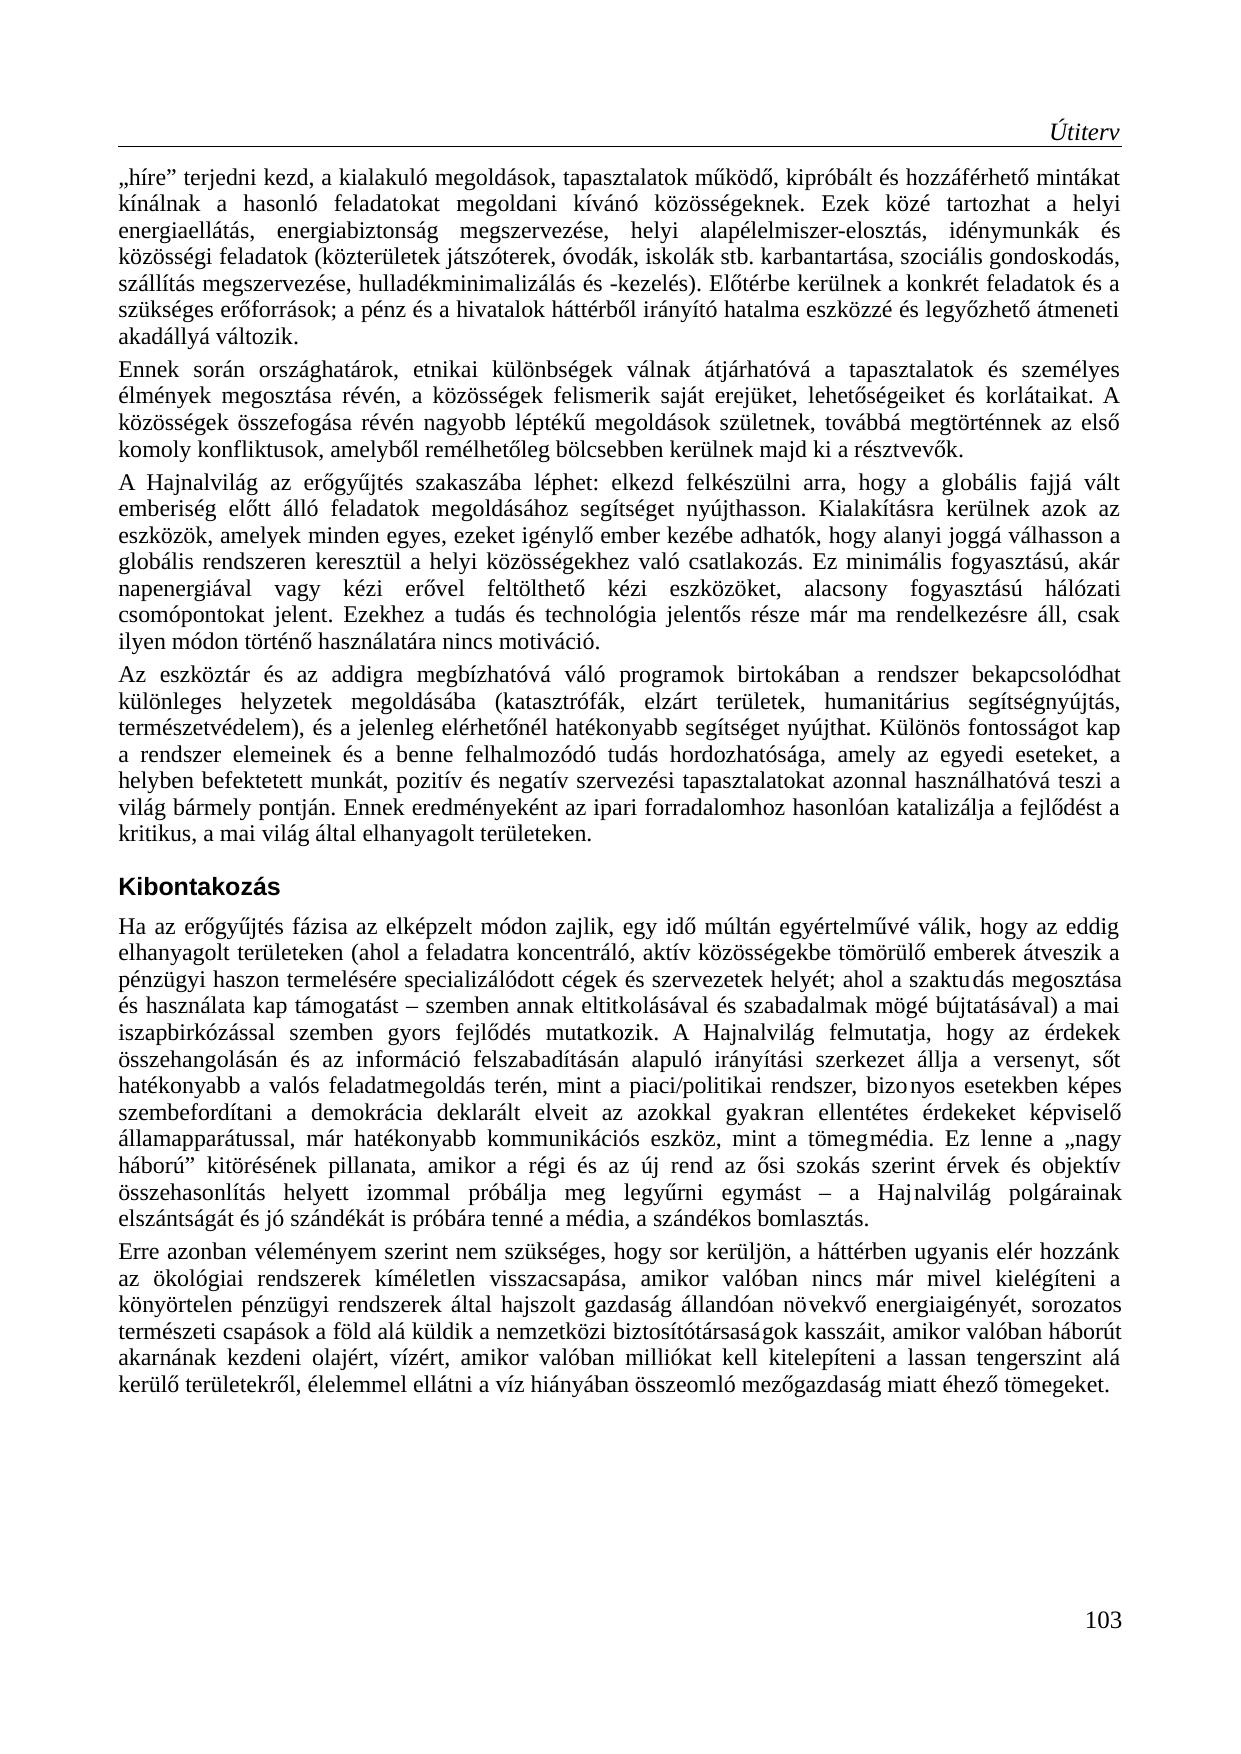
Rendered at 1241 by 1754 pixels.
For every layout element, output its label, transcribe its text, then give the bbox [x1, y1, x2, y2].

text Az eszköztár és az addigra megbízhatóvá váló programok birtokában a rendszer bekapcsolódhat különleges helyzetek megoldásába (katasztrófák, elzárt területek, humanitárius segítségnyújtás, természetvédelem), és a jelenleg elérhetőnél hatékonyabb segítséget nyújthat. Különös fontosságot kap a rendszer elemeinek és a benne felhalmozódó tudás hordozhatósága, amely az egyedi eseteket, a helyben befektetett munkát, pozitív és negatív szervezési tapasztalatokat azonnal használhatóvá teszi a világ bármely pontján. Ennek eredményeként az ipari forradalomhoz hasonlóan katalizálja a fejlődést a kritikus, a mai világ által elhanyagolt területeken. [118, 661, 1122, 847]
text „híre” terjedni kezd, a kialakuló megoldások, tapasztalatok működő, kipróbált és hozzáférhető mintákat kínálnak a hasonló feladatokat megoldani kívánó közösségeknek. Ezek közé tartozhat a helyi energiaellátás, energiabiztonság megszervezése, helyi alapélelmiszer-elosztás, idénymunkák és közösségi feladatok (közterületek játszóterek, óvodák, iskolák stb. karbantartása, szociális gondoskodás, szállítás megszervezése, hulladékminimalizálás és -kezelés). Előtérbe kerülnek a konkrét feladatok és a szükséges erőforrások; a pénz és a hivatalok háttérből irányító hatalma eszközzé és legyőzhető átmeneti akadállyá változik. [118, 164, 1122, 349]
text Ennek során országhatárok, etnikai különbségek válnak átjárhatóvá a tapasztalatok és személyes élmények megosztása révén, a közösségek felismerik saját erejüket, lehetőségeiket és korlátaikat. A közösségek összefogása révén nagyobb léptékű megoldások születnek, továbbá megtörténnek az első komoly konfliktusok, amelyből remélhetőleg bölcsebben kerülnek majd ki a résztvevők. [118, 356, 1122, 462]
text Ha az erőgyűjtés fázisa az elképzelt módon zajlik, egy idő múltán egyértelművé válik, hogy az eddig elhanyagolt területeken (ahol a feladatra koncentráló, aktív közösségekbe tömörülő emberek átveszik a pénzügyi haszon termelésére specializálódott cégek és szervezetek helyét; ahol a szaktu­dás megosztása és használata kap támogatást – szemben annak eltitkolásával és szabadalmak mögé bújtatásával) a mai iszapbirkózással szemben gyors fejlődés mutatkozik. A Hajnalvilág felmutatja, hogy az érdekek összehangolásán és az információ felszabadításán alapuló irányítási szerkezet állja a versenyt, sőt hatékonyabb a valós feladatmegoldás terén, mint a piaci/politikai rendszer, bizo­nyos esetekben képes szembefordítani a demokrácia deklarált elveit az azokkal gyak­ran ellentétes érdekeket képviselő államapparátussal, már hatékonyabb kommunikációs eszköz, mint a tömeg­média. Ez lenne a „nagy háború” kitörésének pillanata, amikor a régi és az új rend az ősi szokás szerint érvek és objektív összehasonlítás helyett izommal próbálja meg legyűrni egymást – a Haj­nalvilág polgárainak elszántságát és jó szándékát is próbára tenné a média, a szándékos bomlasztás. [118, 913, 1122, 1232]
text A Hajnalvilág az erőgyűjtés szakaszába léphet: elkezd felkészülni arra, hogy a globális fajjá vált emberiség előtt álló feladatok megoldásához segítséget nyújthasson. Kialakításra kerülnek azok az eszközök, amelyek minden egyes, ezeket igénylő ember kezébe adhatók, hogy alanyi joggá válhasson a globális rendszeren keresztül a helyi közösségekhez való csatlakozás. Ez minimális fogyasztású, akár napenergiával vagy kézi erővel feltölthető kézi eszközöket, alacsony fogyasztású hálózati csomópontokat jelent. Ezekhez a tudás és technológia jelentős része már ma rendelkezésre áll, csak ilyen módon történő használatára nincs motiváció. [118, 469, 1122, 655]
text Erre azonban véleményem szerint nem szükséges, hogy sor kerüljön, a háttérben ugyanis elér hozzánk az ökológiai rendszerek kíméletlen visszacsapása, amikor valóban nincs már mivel kielégíteni a könyörtelen pénzügyi rendszerek által hajszolt gazdaság állandóan nö­vekvő energia­igényét, sorozatos természeti csapások a föld alá küldik a nemzetközi biztosítótársasá­gok kasszáit, amikor valóban háborút akarnának kezdeni olajért, vízért, amikor valóban milliókat kell kitelepíteni a lassan tengerszint alá kerülő területekről, élelemmel ellátni a víz hiányában összeomló mezőgazdaság miatt éhező tömegeket. [118, 1238, 1122, 1397]
subtitle Kibontakozás [118, 873, 1122, 901]
